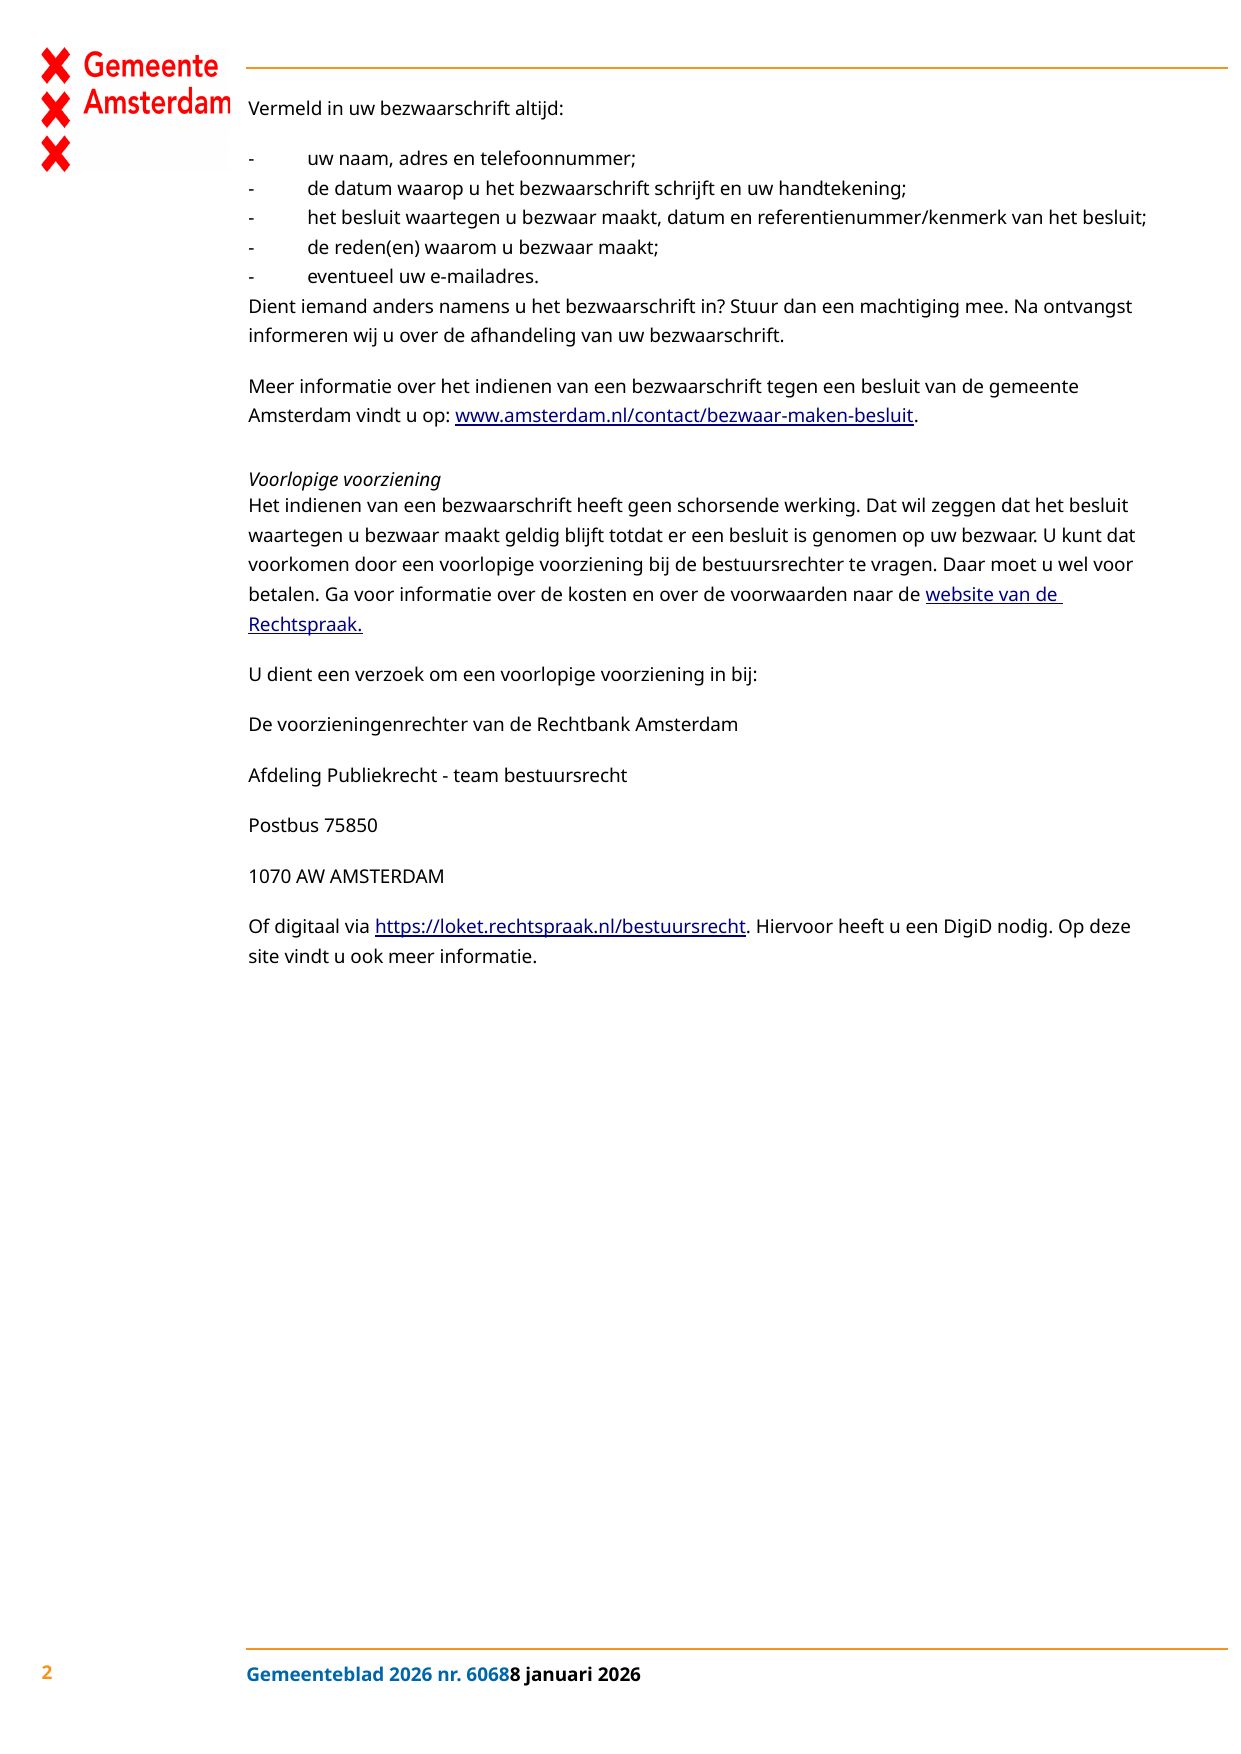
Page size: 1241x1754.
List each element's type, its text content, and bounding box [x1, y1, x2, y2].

picture [41, 47, 231, 172]
list de reden(en) waarom u bezwaar maakt; [248, 234, 1152, 260]
text 1070 AW AMSTERDAM [248, 863, 1152, 888]
text Postbus 75850 [248, 812, 1152, 838]
text Of digitaal via https://loket.rechtspraak.nl/bestuursrecht. Hiervoor heeft u een DigiD nodig. Op deze site vindt u ook meer informatie. [248, 913, 1152, 968]
list de datum waarop u het bezwaarschrift schrijft en uw handtekening; [248, 175, 1152, 201]
list uw naam, adres en telefoonnummer; [248, 145, 1152, 171]
text Dient iemand anders namens u het bezwaarschrift in? Stuur dan een machtiging mee. Na ontvangst informeren wij u over de afhandeling van uw bezwaarschrift. [248, 293, 1152, 348]
text U dient een verzoek om een voorlopige voorziening in bij: [248, 661, 1152, 687]
text De voorzieningenrechter van de Rechtbank Amsterdam [248, 712, 1152, 737]
text Vermeld in uw bezwaarschrift altijd: [248, 95, 1152, 121]
list het besluit waartegen u bezwaar maakt, datum en referentienummer/kenmerk van het besluit; [248, 204, 1152, 230]
text Afdeling Publiekrecht - team bestuursrecht [248, 762, 1152, 788]
text Voorlopige voorziening [248, 467, 1152, 492]
text Meer informatie over het indienen van een bezwaarschrift tegen een besluit van de gemeente Amsterdam vindt u op: www.amsterdam.nl/contact/bezwaar-maken-besluit. [248, 373, 1152, 428]
list eventueel uw e-mailadres. [248, 263, 1152, 289]
text Het indienen van een bezwaarschrift heeft geen schorsende werking. Dat wil zeggen dat het besluit waartegen u bezwaar maakt geldig blijft totdat er een besluit is genomen op uw bezwaar. U kunt dat voorkomen door een voorlopige voorziening bij de bestuursrechter te vragen. Daar moet u wel voor betalen. Ga voor informatie over de kosten en over de voorwaarden naar de website van de Rechtspraak. [248, 492, 1152, 636]
